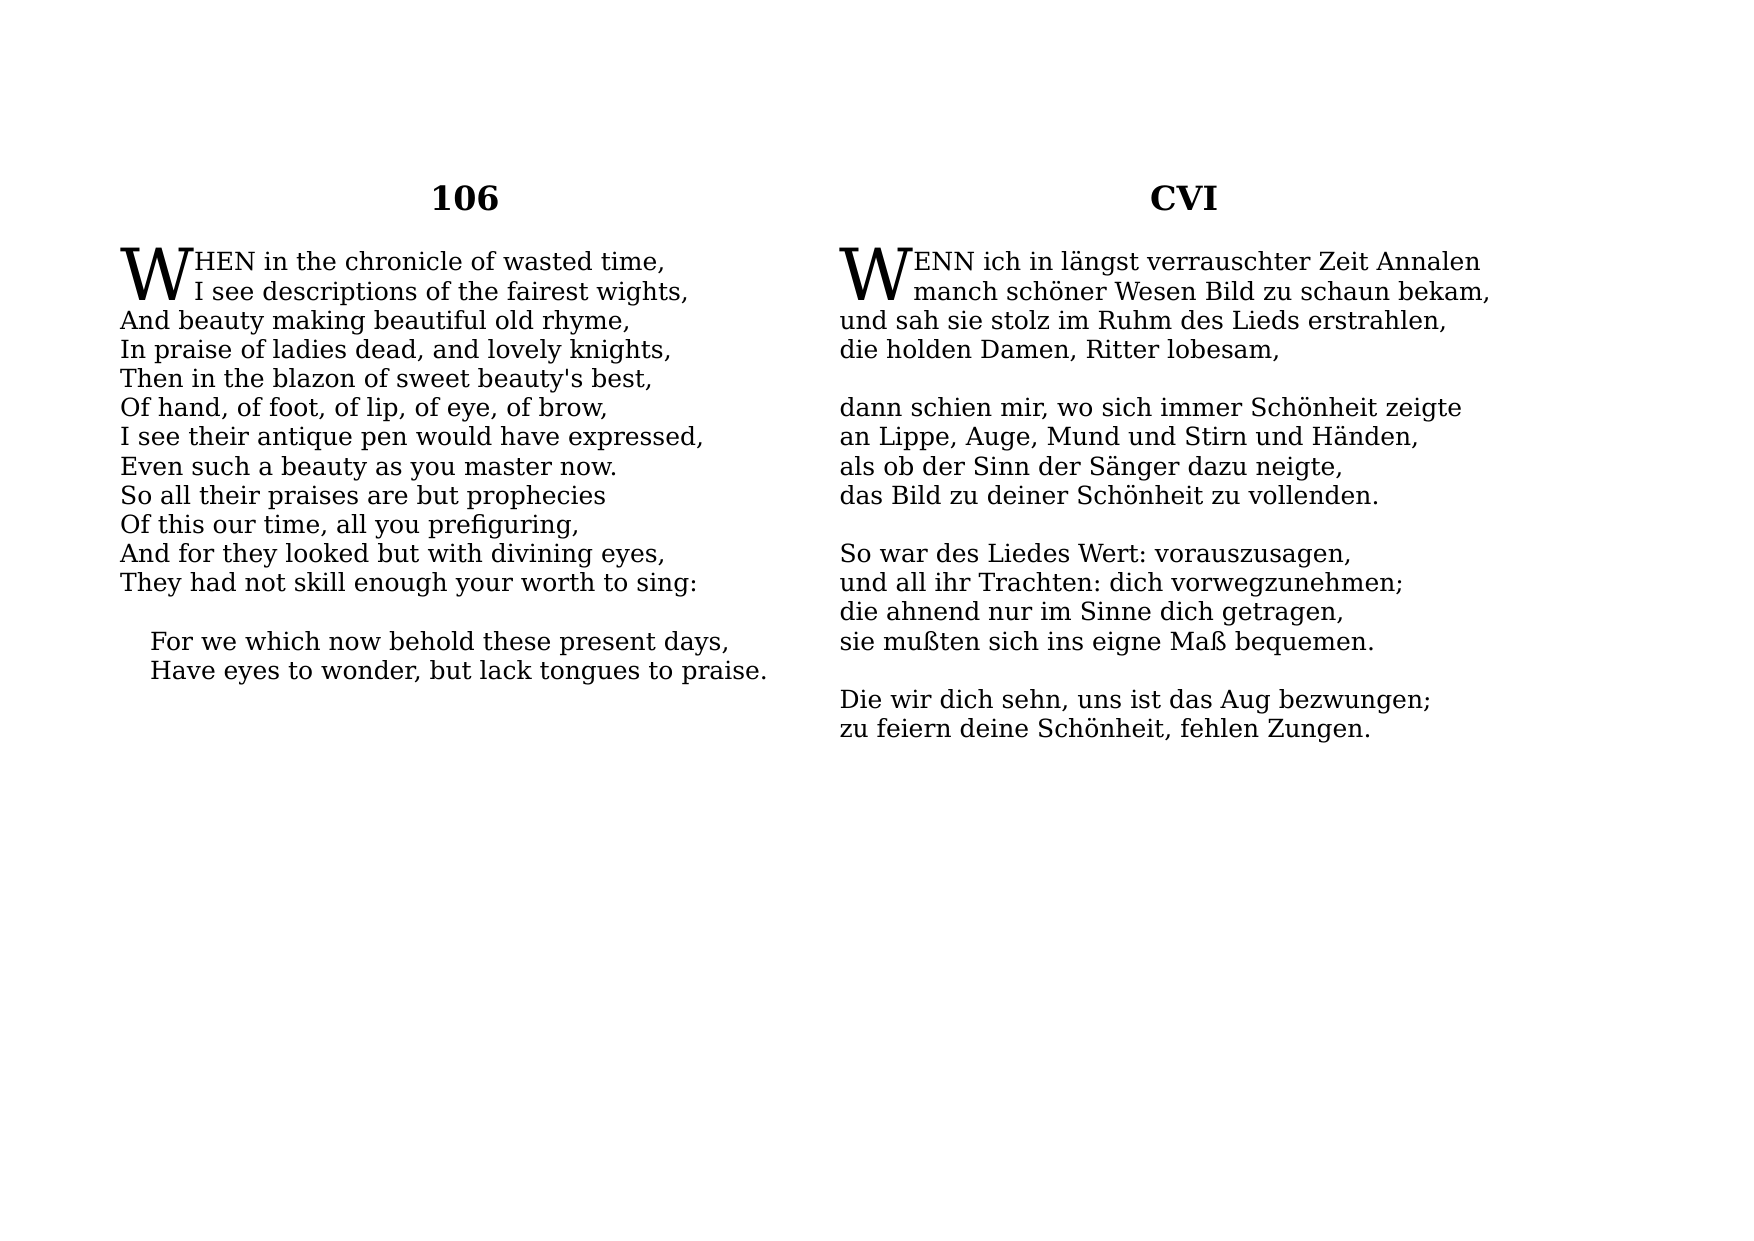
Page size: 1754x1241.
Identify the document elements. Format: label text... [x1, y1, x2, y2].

text CVI [839, 179, 1528, 218]
text dann schien mir, wo sich immer Schönheit zeigte an Lippe, Auge, Mund und Stirn und Händen, als ob der Sinn der Sänger dazu neigte, das Bild zu deiner Schönheit zu vollenden. [839, 393, 1528, 510]
text WHEN in the chronicle of wasted time, I see descriptions of the fairest wights, And beauty making beautiful old rhyme, In praise of ladies dead, and lovely knights, Then in the blazon of sweet beauty's best, Of hand, of foot, of lip, of eye, of brow, I see their antique pen would have expressed, Even such a beauty as you master now. So all their praises are but prophecies Of this our time, all you prefiguring, And for they looked but with divining eyes, They had not skill enough your worth to sing: [120, 247, 809, 597]
text Die wir dich sehn, uns ist das Aug bezwungen; zu feiern deine Schönheit, fehlen Zungen. [839, 685, 1528, 743]
text 106 [120, 179, 809, 218]
text For we which now behold these present days, Have eyes to wonder, but lack tongues to praise. [150, 627, 809, 685]
text So war des Liedes Wert: vorauszusagen, und all ihr Trachten: dich vorwegzunehmen; die ahnend nur im Sinne dich getragen, sie mußten sich ins eigne Maß bequemen. [839, 539, 1528, 656]
text WENN ich in längst verrauschter Zeit Annalen manch schöner Wesen Bild zu schaun bekam, und sah sie stolz im Ruhm des Lieds erstrahlen, die holden Damen, Ritter lobesam, [839, 247, 1528, 364]
